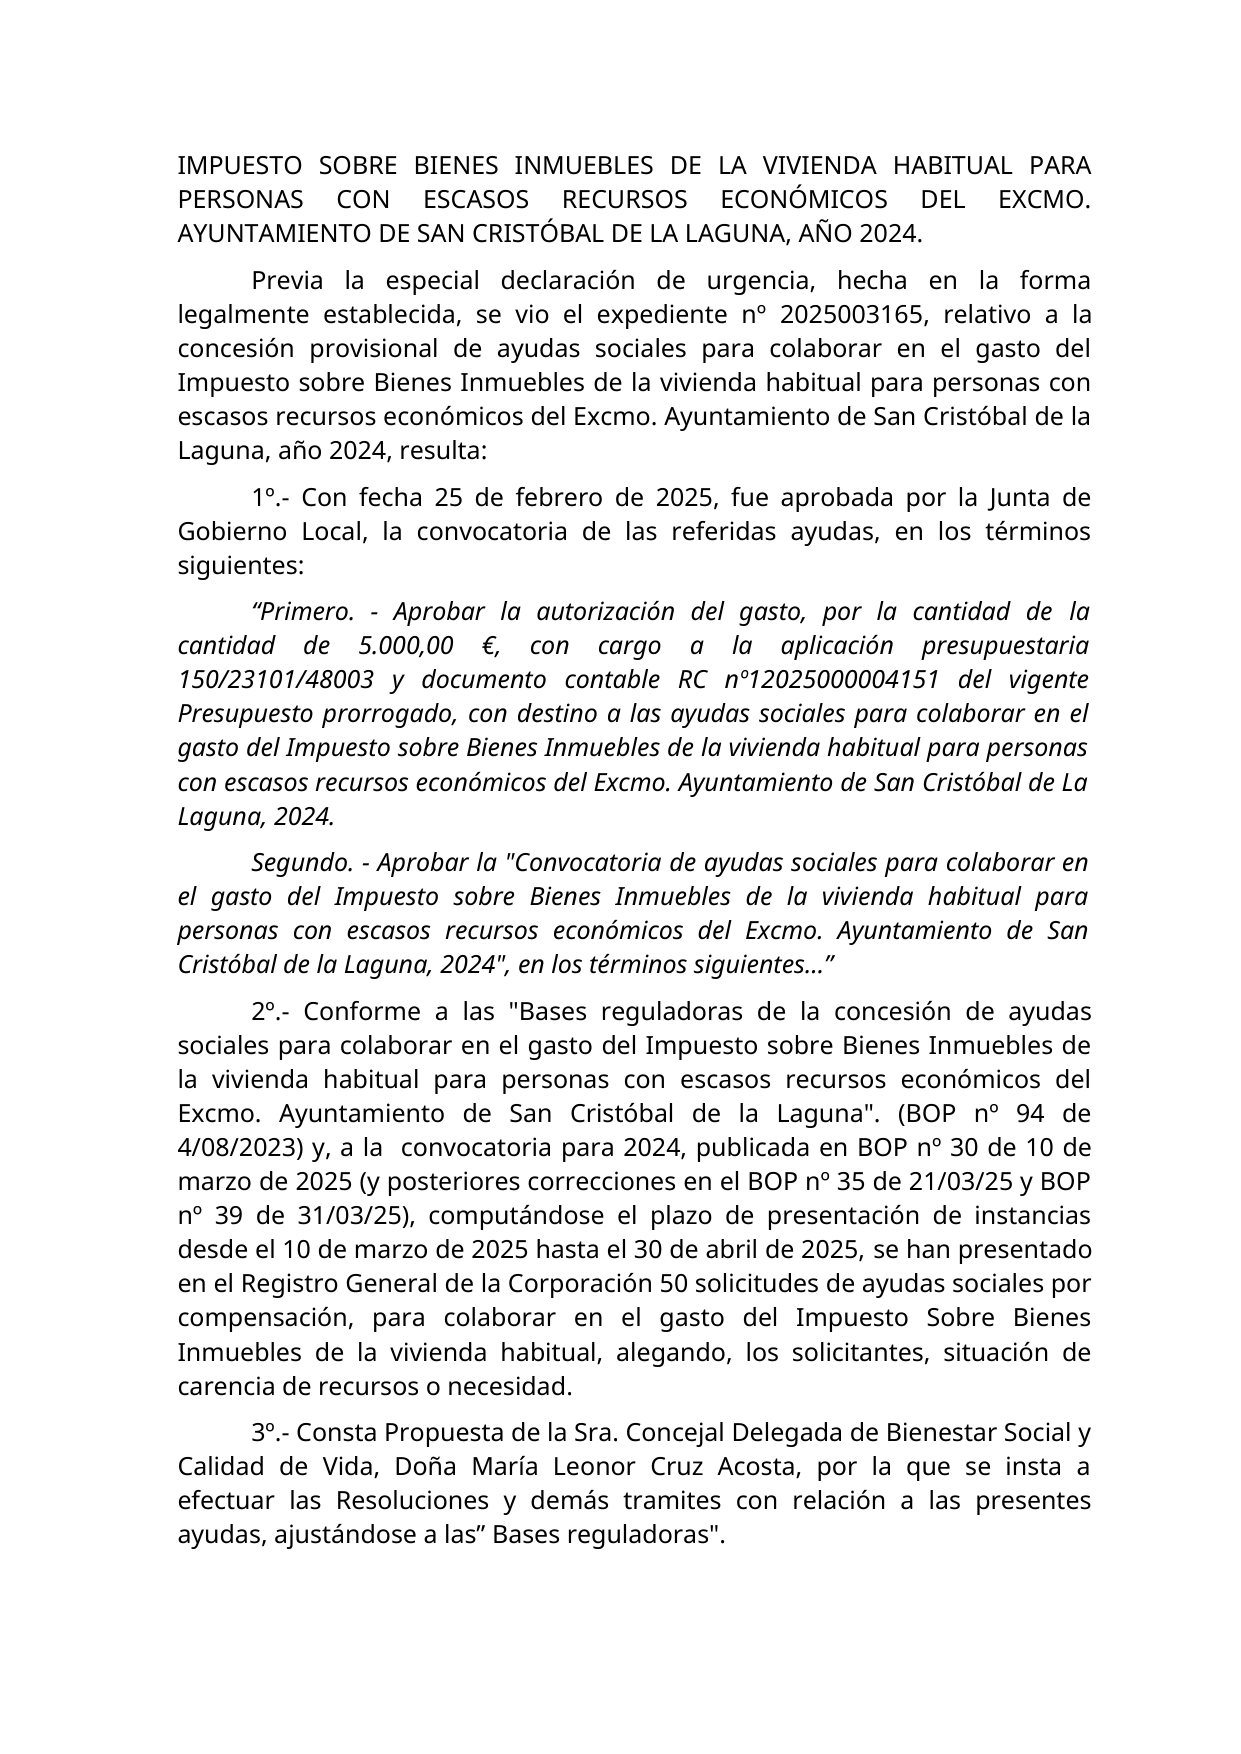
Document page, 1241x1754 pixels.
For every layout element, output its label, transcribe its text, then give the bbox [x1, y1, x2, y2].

text IMPUESTO SOBRE BIENES INMUEBLES DE LA VIVIENDA HABITUAL PARA PERSONAS CON ESCASOS RECURSOS ECONÓMICOS DEL EXCMO. AYUNTAMIENTO DE SAN CRISTÓBAL DE LA LAGUNA, AÑO 2024. [177, 148, 1093, 250]
text Previa la especial declaración de urgencia, hecha en la forma legalmente establecida, se vio el expediente nº 2025003165, relativo a la concesión provisional de ayudas sociales para colaborar en el gasto del Impuesto sobre Bienes Inmuebles de la vivienda habitual para personas con escasos recursos económicos del Excmo. Ayuntamiento de San Cristóbal de la Laguna, año 2024, resulta: [177, 262, 1093, 467]
text “Primero. - Aprobar la autorización del gasto, por la cantidad de la cantidad de 5.000,00 €, con cargo a la aplicación presupuestaria 150/23101/48003 y documento contable RC nº12025000004151 del vigente Presupuesto prorrogado, con destino a las ayudas sociales para colaborar en el gasto del Impuesto sobre Bienes Inmuebles de la vivienda habitual para personas con escasos recursos económicos del Excmo. Ayuntamiento de San Cristóbal de La Laguna, 2024. [177, 594, 1093, 832]
text Segundo. - Aprobar la "Convocatoria de ayudas sociales para colaborar en el gasto del Impuesto sobre Bienes Inmuebles de la vivienda habitual para personas con escasos recursos económicos del Excmo. Ayuntamiento de San Cristóbal de la Laguna, 2024", en los términos siguientes…” [177, 845, 1093, 981]
text 1º.- Con fecha 25 de febrero de 2025, fue aprobada por la Junta de Gobierno Local, la convocatoria de las referidas ayudas, en los términos siguientes: [177, 479, 1093, 581]
text 3º.- Consta Propuesta de la Sra. Concejal Delegada de Bienestar Social y Calidad de Vida, Doña María Leonor Cruz Acosta, por la que se insta a efectuar las Resoluciones y demás tramites con relación a las presentes ayudas, ajustándose a las” Bases reguladoras". [177, 1415, 1093, 1551]
text 2º.- Conforme a las "Bases reguladoras de la concesión de ayudas sociales para colaborar en el gasto del Impuesto sobre Bienes Inmuebles de la vivienda habitual para personas con escasos recursos económicos del Excmo. Ayuntamiento de San Cristóbal de la Laguna". (BOP nº 94 de 4/08/2023) y, a la convocatoria para 2024, publicada en BOP nº 30 de 10 de marzo de 2025 (y posteriores correcciones en el BOP nº 35 de 21/03/25 y BOP nº 39 de 31/03/25), computándose el plazo de presentación de instancias desde el 10 de marzo de 2025 hasta el 30 de abril de 2025, se han presentado en el Registro General de la Corporación 50 solicitudes de ayudas sociales por compensación, para colaborar en el gasto del Impuesto Sobre Bienes Inmuebles de la vivienda habitual, alegando, los solicitantes, situación de carencia de recursos o necesidad. [177, 993, 1093, 1402]
